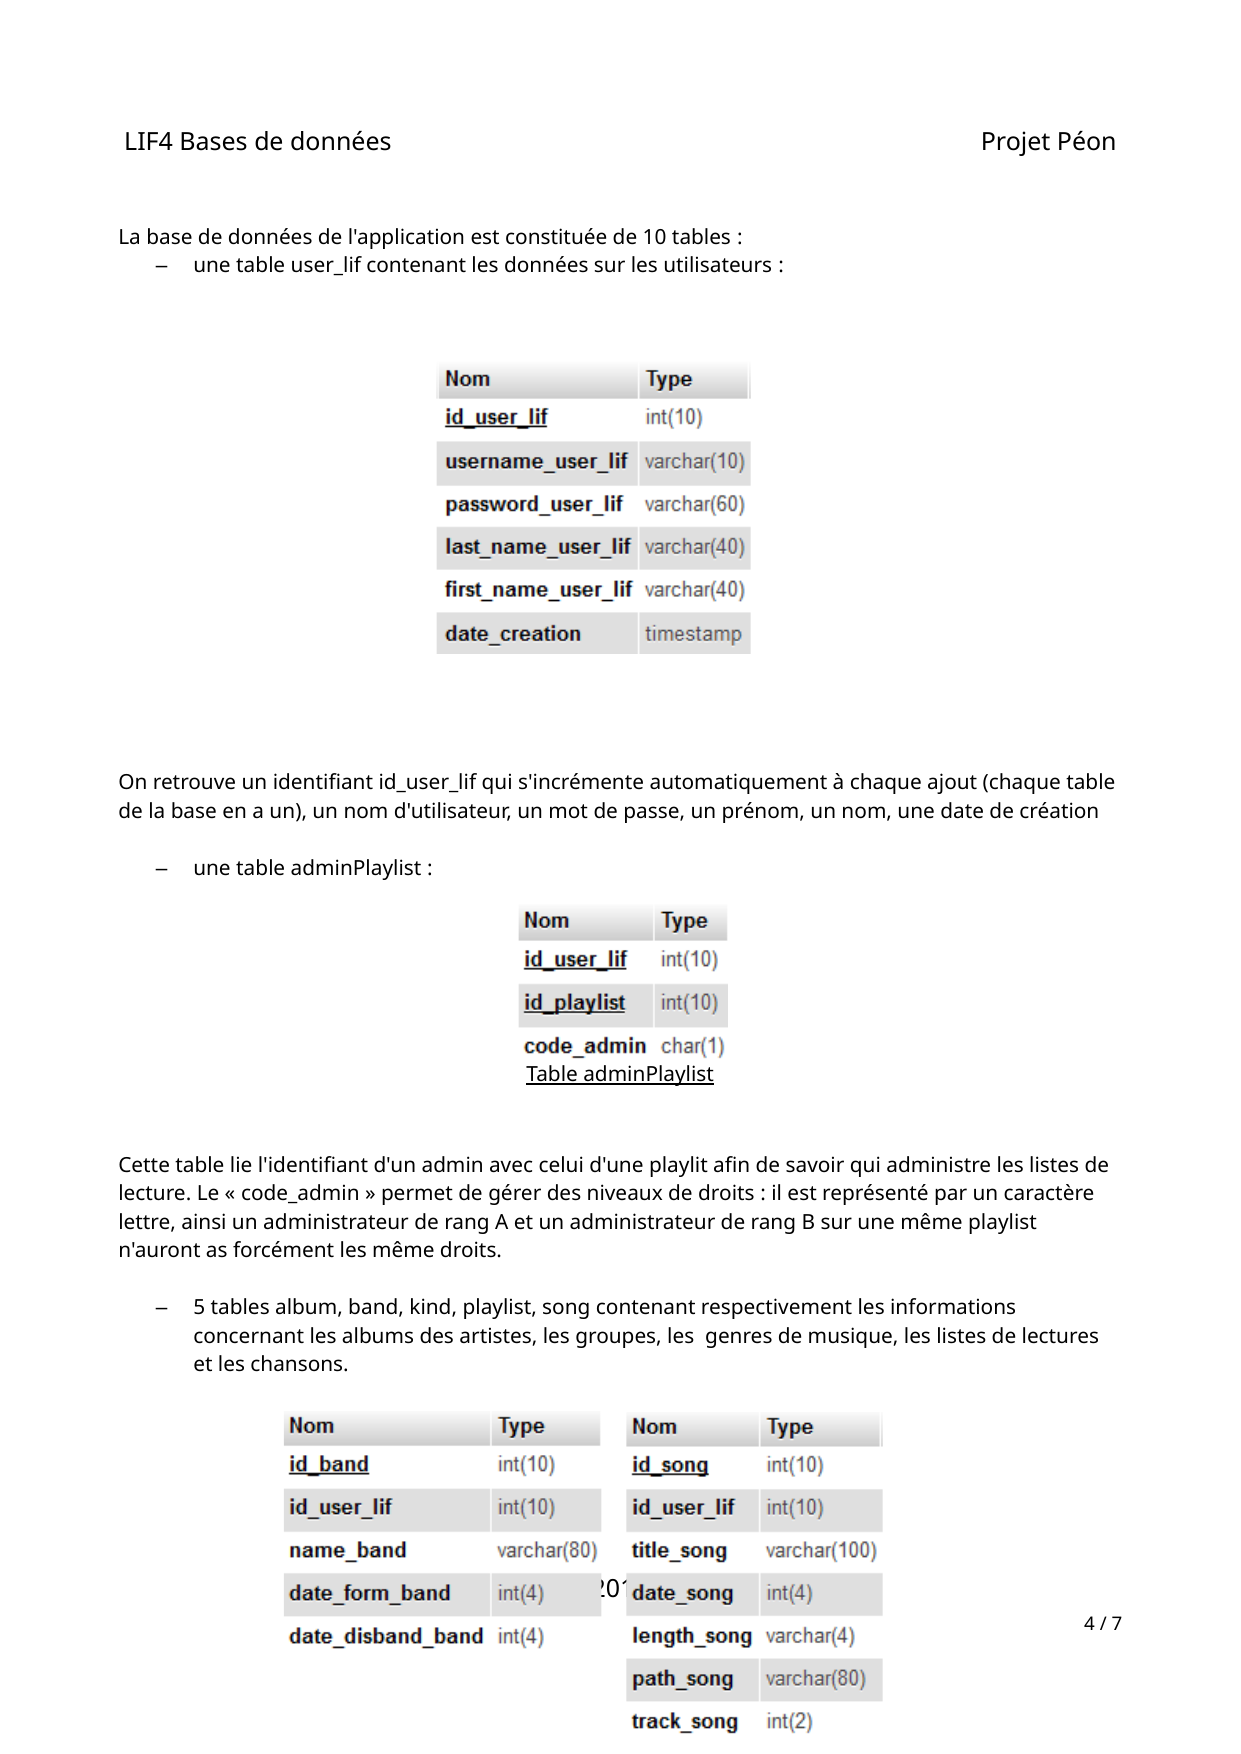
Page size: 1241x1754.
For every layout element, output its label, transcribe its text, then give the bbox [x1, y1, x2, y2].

list une table user_lif contenant les données sur les utilisateurs : [156, 250, 1122, 279]
list une table adminPlaylist : [156, 853, 1122, 881]
table_header Table adminPlaylist [118, 881, 1122, 1093]
table_header [608, 1406, 947, 1531]
text La base de données de l'application est constituée de 10 tables : [118, 222, 1122, 250]
table_header [250, 1406, 608, 1531]
text On retrouve un identifiant id_user_lif qui s'incrémente automatiquement à chaque ajout (chaque table de la base en a un), un nom d'utilisateur, un mot de passe, un prénom, un nom, une date de création [118, 767, 1122, 824]
list 5 tables album, band, kind, playlist, song contenant respectivement les informations concernant les albums des artistes, les groupes, les genres de musique, les listes de lectures et les chansons. [156, 1292, 1122, 1378]
text Cette table lie l'identifiant d'un admin avec celui d'une playlit afin de savoir qui administre les listes de lecture. Le « code_admin » permet de gérer des niveaux de droits : il est représenté par un caractère lettre, ainsi un administrateur de rang A et un administrateur de rang B sur une même playlist n'auront as forcément les même droits. [118, 1150, 1122, 1264]
